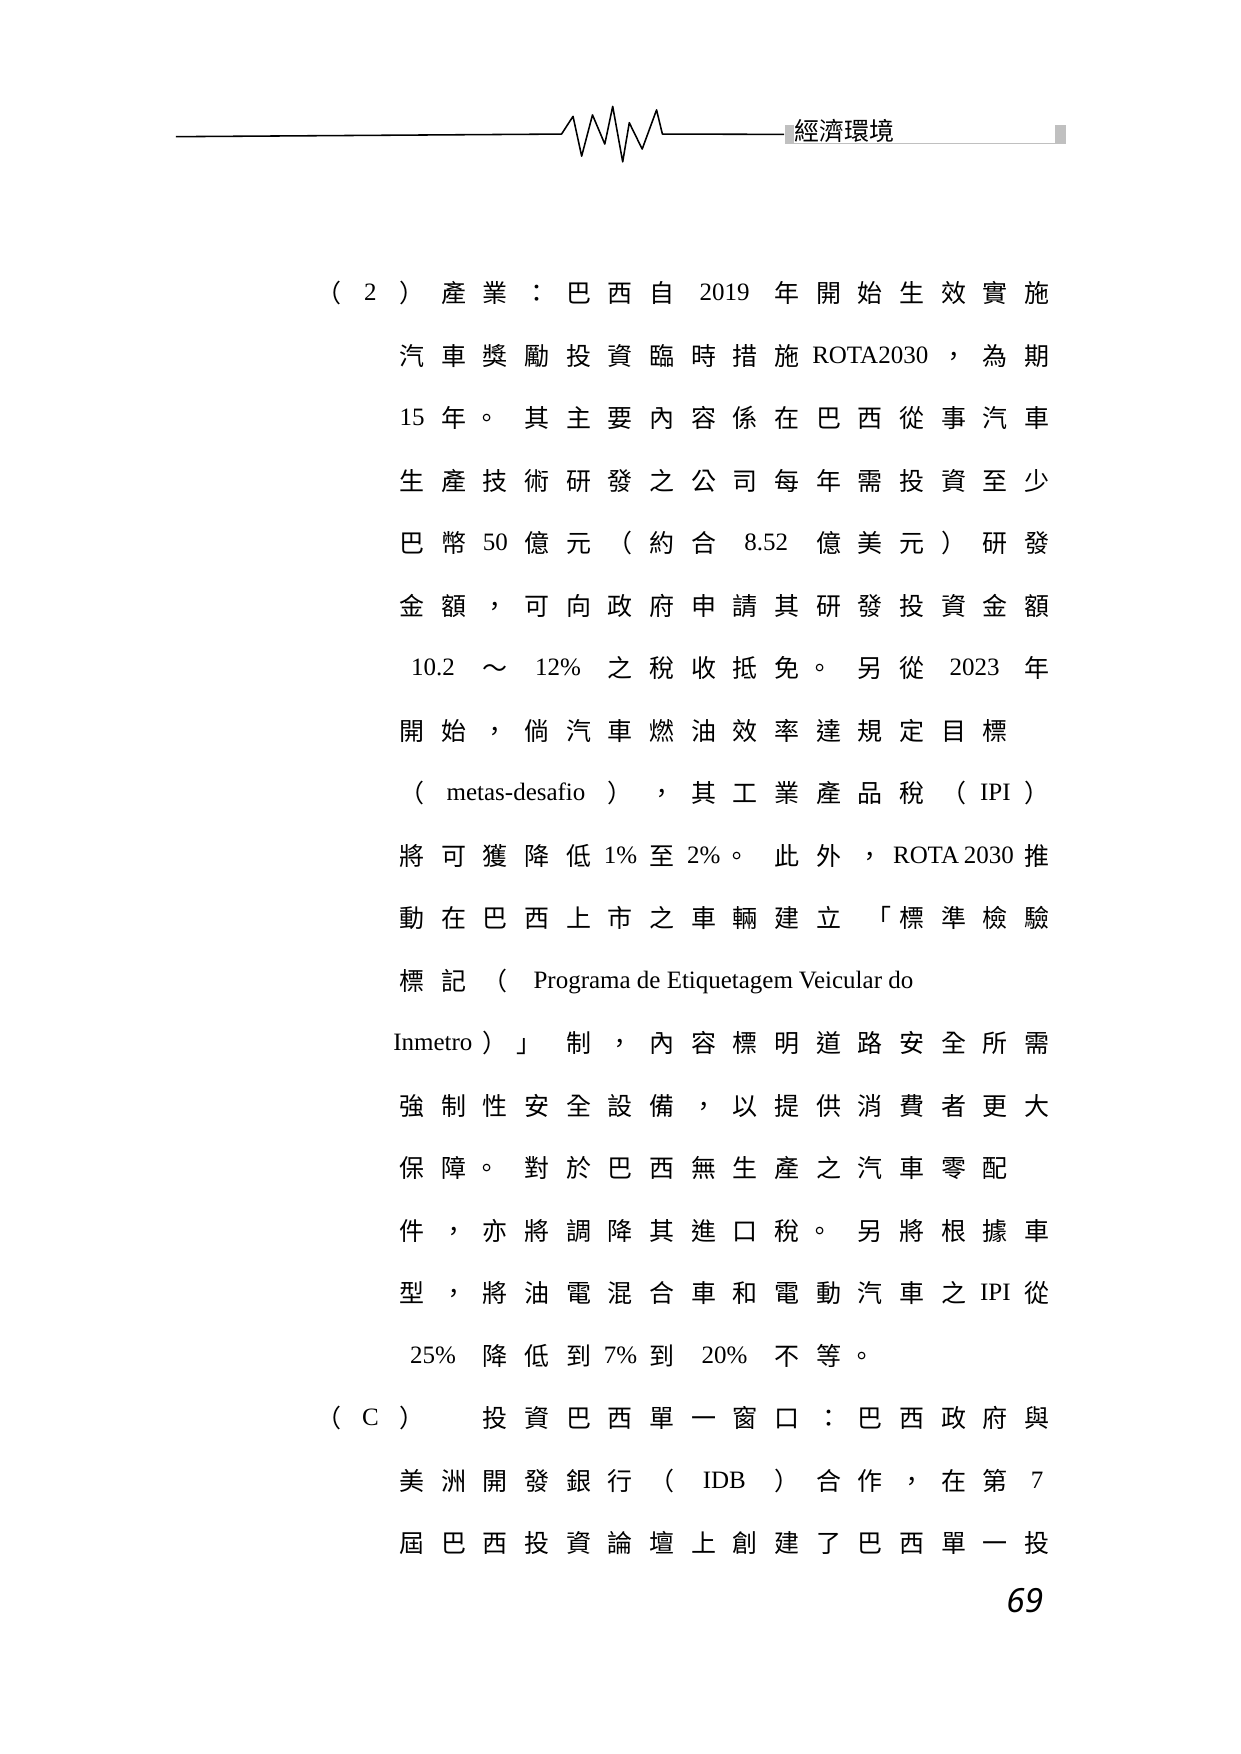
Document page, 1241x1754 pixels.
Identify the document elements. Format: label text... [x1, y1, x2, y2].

text （C） 投資巴西單一窗口：巴西政府與美洲開發銀行（IDB）合作，在第7屆巴西投資論壇上創建了巴西單一投 [306, 1375, 1058, 1563]
text （2）產業：巴西自2019年開始生效實施汽車獎勵投資臨時措施ROTA2030，為期15年。其主要內容係在巴西從事汽車生產技術研發之公司每年需投資至少巴幣50億元（約合8.52億美元）研發金額，可向政府申請其研發投資金額10.2～12%之稅收抵免。另從2023年開始，倘汽車燃油效率達規定目標（metas-desafio），其工業產品稅（IPI）將可獲降低1%至2%。此外，ROTA 2030推動在巴西上市之車輛建立「標準檢驗標記（Programa de Etiquetagem Veicular do Inmetro）」制，內容標明道路安全所需強制性安全設備，以提供消費者更大保障。對於巴西無生產之汽車零配件，亦將調降其進口稅。另將根據車型，將油電混合車和電動汽車之IPI從25%降低到7%到20%不等。 [306, 250, 1058, 1375]
